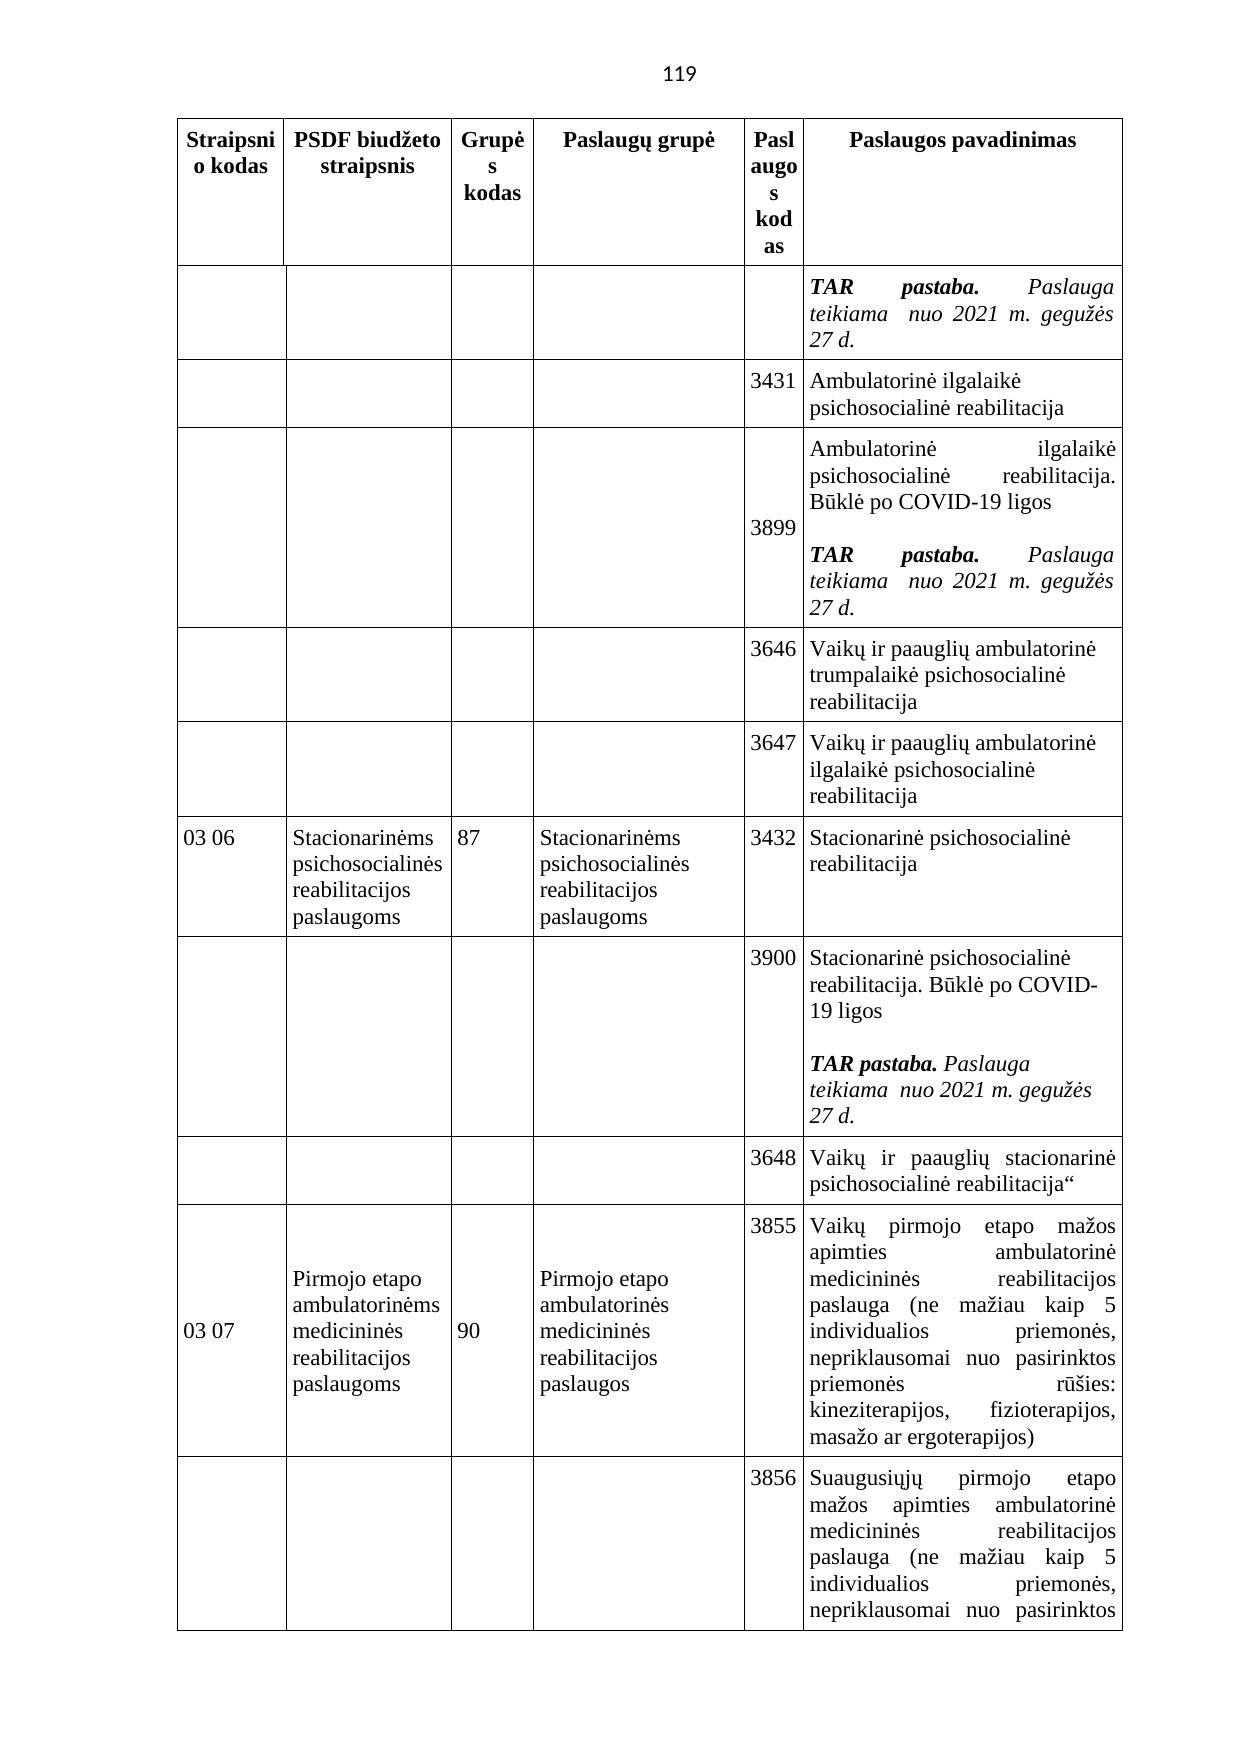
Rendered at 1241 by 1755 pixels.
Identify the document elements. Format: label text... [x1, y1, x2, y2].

table_cell [178, 428, 286, 627]
table_cell [534, 360, 744, 427]
table_cell [178, 266, 286, 359]
table_cell [287, 360, 451, 427]
table_cell 3646 [745, 628, 803, 721]
table_cell Ambulatorinė ilgalaikė psichosocialinė reabilitacija [804, 360, 1122, 427]
table_cell 3856 [745, 1457, 803, 1629]
table_cell [178, 722, 286, 816]
table_cell [452, 937, 533, 1136]
table_cell Vaikų ir paauglių stacionarinė psichosocialinė reabilitacija“ [804, 1137, 1122, 1204]
table_cell [178, 628, 286, 721]
table_cell 03 07 [178, 1205, 286, 1456]
table_cell Pirmojo etapo ambulatorinėms medicininės reabilitacijos paslaugoms [287, 1205, 451, 1456]
table_header Grupės kodas [452, 119, 533, 265]
table_cell 3855 [745, 1205, 803, 1456]
table_cell [452, 628, 533, 721]
table_cell [287, 628, 451, 721]
table_cell [534, 628, 744, 721]
table_cell 3648 [745, 1137, 803, 1204]
table_cell Stacionarinė psichosocialinė reabilitacija [804, 817, 1122, 936]
table_cell 3900 [745, 937, 803, 1136]
table_cell Stacionarinėms psichosocialinės reabilitacijos paslaugoms [534, 817, 744, 936]
table_cell [452, 360, 533, 427]
table_cell [287, 937, 451, 1136]
table_cell [287, 266, 451, 359]
table_cell [452, 722, 533, 816]
table_header Paslaugų grupė [534, 119, 744, 265]
table_cell [287, 428, 451, 627]
table_cell [452, 266, 533, 359]
table_cell Vaikų ir paauglių ambulatorinė ilgalaikė psichosocialinė reabilitacija [804, 722, 1122, 816]
table_cell [178, 1137, 286, 1204]
table_cell 3899 [745, 428, 803, 627]
table_cell [178, 937, 286, 1136]
table_cell Vaikų pirmojo etapo mažos apimties ambulatorinė medicininės reabilitacijos paslauga (ne mažiau kaip 5 individualios priemonės, nepriklausomai nuo pasirinktos priemonės rūšies: kineziterapijos, fizioterapijos, masažo ar ergoterapijos) [804, 1205, 1122, 1456]
table_cell TAR pastaba. Paslauga teikiama nuo 2021 m. gegužės 27 d. [804, 266, 1122, 359]
table_cell [534, 722, 744, 816]
table_cell 3431 [745, 360, 803, 427]
table_cell [452, 1137, 533, 1204]
table_cell [534, 1137, 744, 1204]
table_cell Suaugusiųjų pirmojo etapo mažos apimties ambulatorinė medicininės reabilitacijos paslauga (ne mažiau kaip 5 individualios priemonės, nepriklausomai nuo pasirinktos [804, 1457, 1122, 1629]
table_cell [534, 937, 744, 1136]
table_cell Stacionarinėms psichosocialinės reabilitacijos paslaugoms [287, 817, 451, 936]
table_cell [178, 360, 286, 427]
table_cell [178, 1457, 286, 1629]
table_cell [452, 1457, 533, 1629]
table_header PSDF biudžeto straipsnis [284, 119, 451, 265]
table_header Paslaugos pavadinimas [804, 119, 1122, 265]
table_cell 3432 [745, 817, 803, 936]
table_cell [287, 1137, 451, 1204]
table_cell [534, 266, 744, 359]
table_cell Stacionarinė psichosocialinė reabilitacija. Būklė po COVID-19 ligos TAR pastaba. Paslauga teikiama nuo 2021 m. gegužės 27 d. [804, 937, 1122, 1136]
table_cell [287, 722, 451, 816]
table_cell [534, 428, 744, 627]
table_cell [534, 1457, 744, 1629]
table_cell 87 [452, 817, 533, 936]
table_cell [287, 1457, 451, 1629]
table_cell 3647 [745, 722, 803, 816]
table_header Straipsnio kodas [178, 119, 283, 265]
table_cell Pirmojo etapo ambulatorinės medicininės reabilitacijos paslaugos [534, 1205, 744, 1456]
table_cell [745, 266, 803, 359]
table_header Paslaugos kodas [745, 119, 803, 265]
table_cell Ambulatorinė ilgalaikė psichosocialinė reabilitacija. Būklė po COVID-19 ligos TAR pastaba. Paslauga teikiama nuo 2021 m. gegužės 27 d. [804, 428, 1122, 627]
table_cell 03 06 [178, 817, 286, 936]
table_cell [452, 428, 533, 627]
table_cell Vaikų ir paauglių ambulatorinė trumpalaikė psichosocialinė reabilitacija [804, 628, 1122, 721]
table_cell 90 [452, 1205, 533, 1456]
